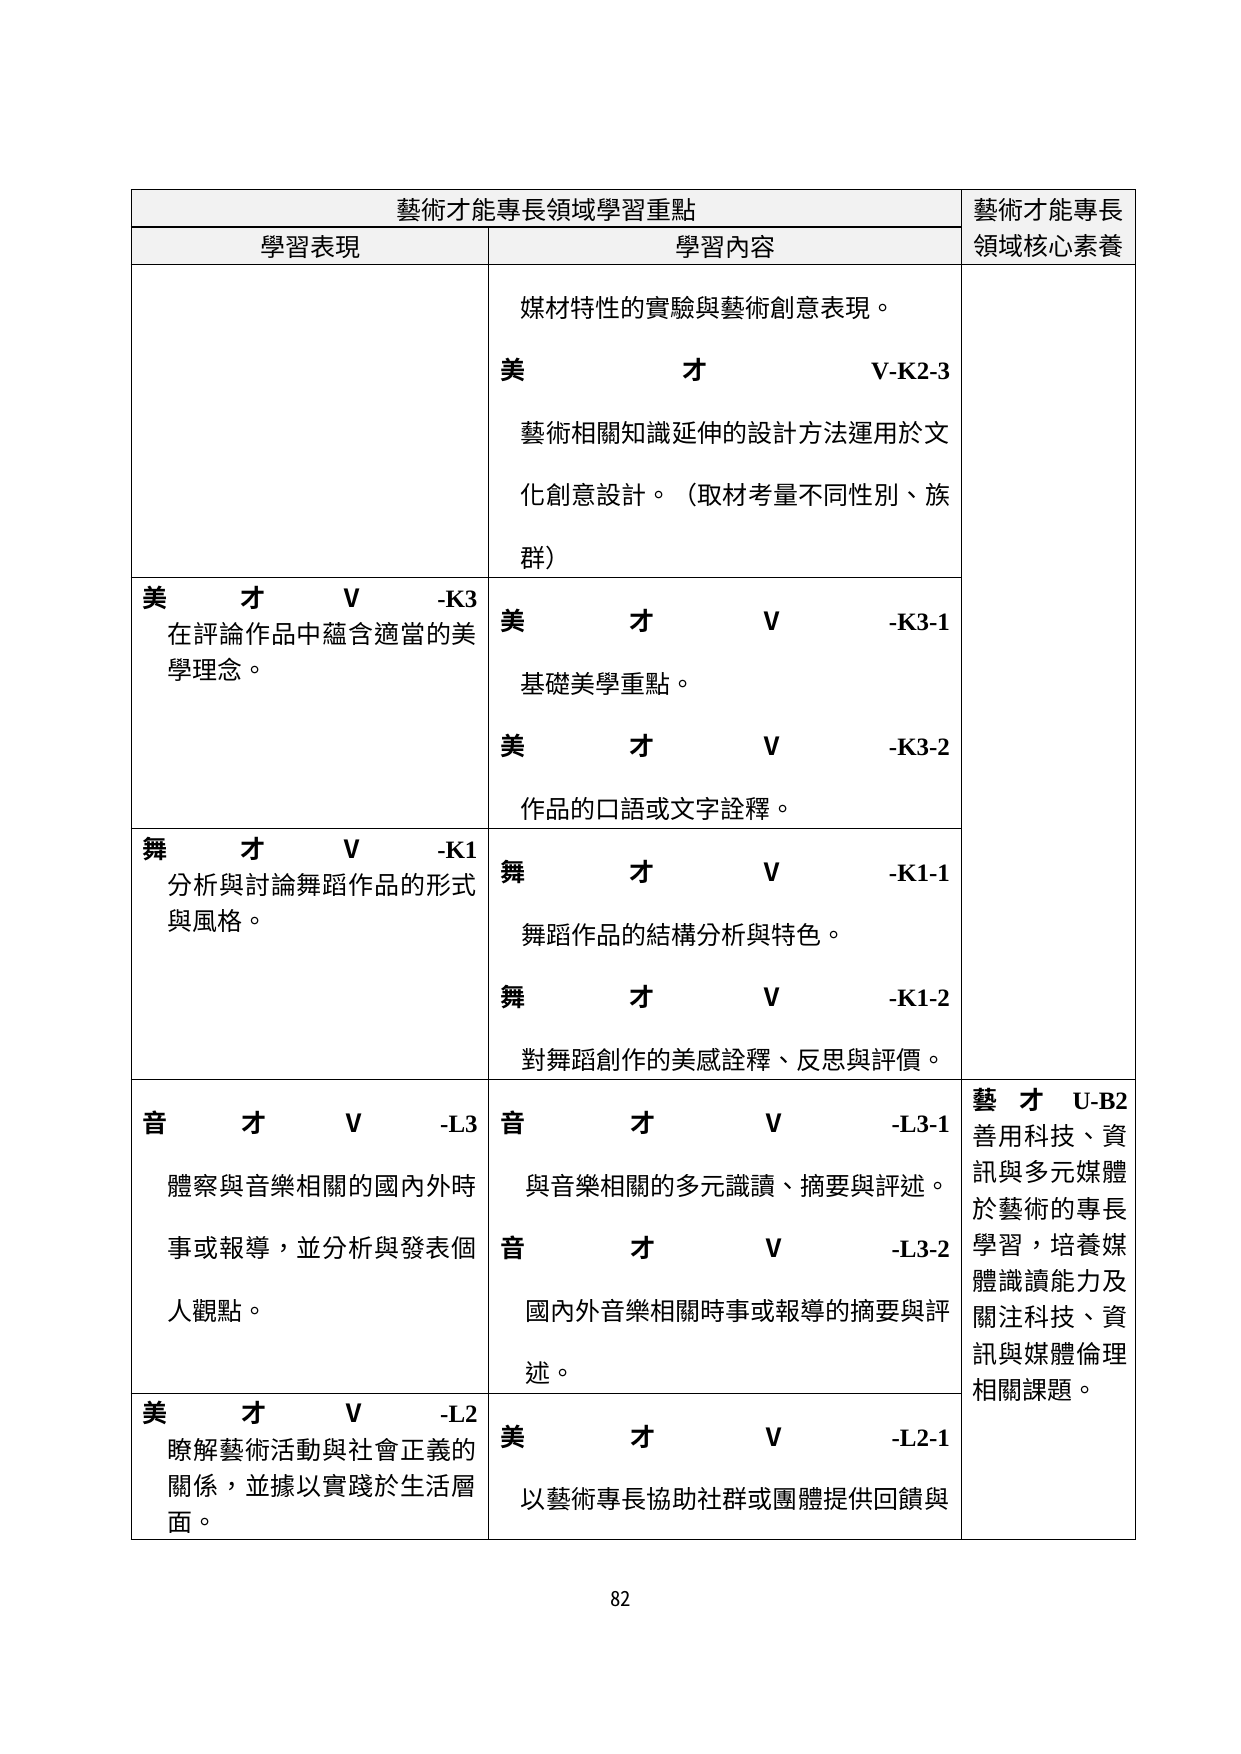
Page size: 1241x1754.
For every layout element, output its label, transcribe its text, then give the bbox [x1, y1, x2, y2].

table_header 藝術才能專長領域核心素養 [962, 190, 1135, 264]
table_cell 學習表現 [132, 228, 488, 264]
table_cell 美才Ⅴ-L2-1 以藝術專長協助社群或團體提供回饋與 [489, 1394, 961, 1539]
table_cell 美才Ⅴ-K3 在評論作品中蘊含適當的美學理念。 [132, 578, 488, 828]
table_cell [132, 265, 488, 577]
table_cell 舞才Ⅴ-K1-1 舞蹈作品的結構分析與特色。 舞才Ⅴ-K1-2 對舞蹈創作的美感詮釋、反思與評價。 [489, 829, 961, 1079]
table_cell 舞才Ⅴ-K1 分析與討論舞蹈作品的形式與風格。 [132, 829, 488, 1079]
table_cell 美才Ⅴ-K3-1 基礎美學重點。 美才Ⅴ-K3-2 作品的口語或文字詮釋。 [489, 578, 961, 828]
table_cell 學習內容 [489, 228, 961, 264]
table_cell [962, 265, 1135, 1079]
table_cell 音才Ⅴ-L3-1 與音樂相關的多元識讀、摘要與評述。 音才Ⅴ-L3-2 國內外音樂相關時事或報導的摘要與評述。 [489, 1080, 961, 1393]
table_cell 美才Ⅴ-L2 瞭解藝術活動與社會正義的關係，並據以實踐於生活層面。 [132, 1394, 488, 1539]
table_cell 音才Ⅴ-L3 體察與音樂相關的國內外時事或報導，並分析與發表個人觀點。 [132, 1080, 488, 1393]
table_cell 媒材特性的實驗與藝術創意表現。 美才V-K2-3 藝術相關知識延伸的設計方法運用於文化創意設計。（取材考量不同性別、族群） [489, 265, 961, 577]
table_header 藝術才能專長領域學習重點 [132, 190, 961, 226]
table_cell 藝才U-B2 善用科技、資訊與多元媒體於藝術的專長學習，培養媒體識讀能力及關注科技、資訊與媒體倫理相關課題。 [962, 1080, 1135, 1539]
